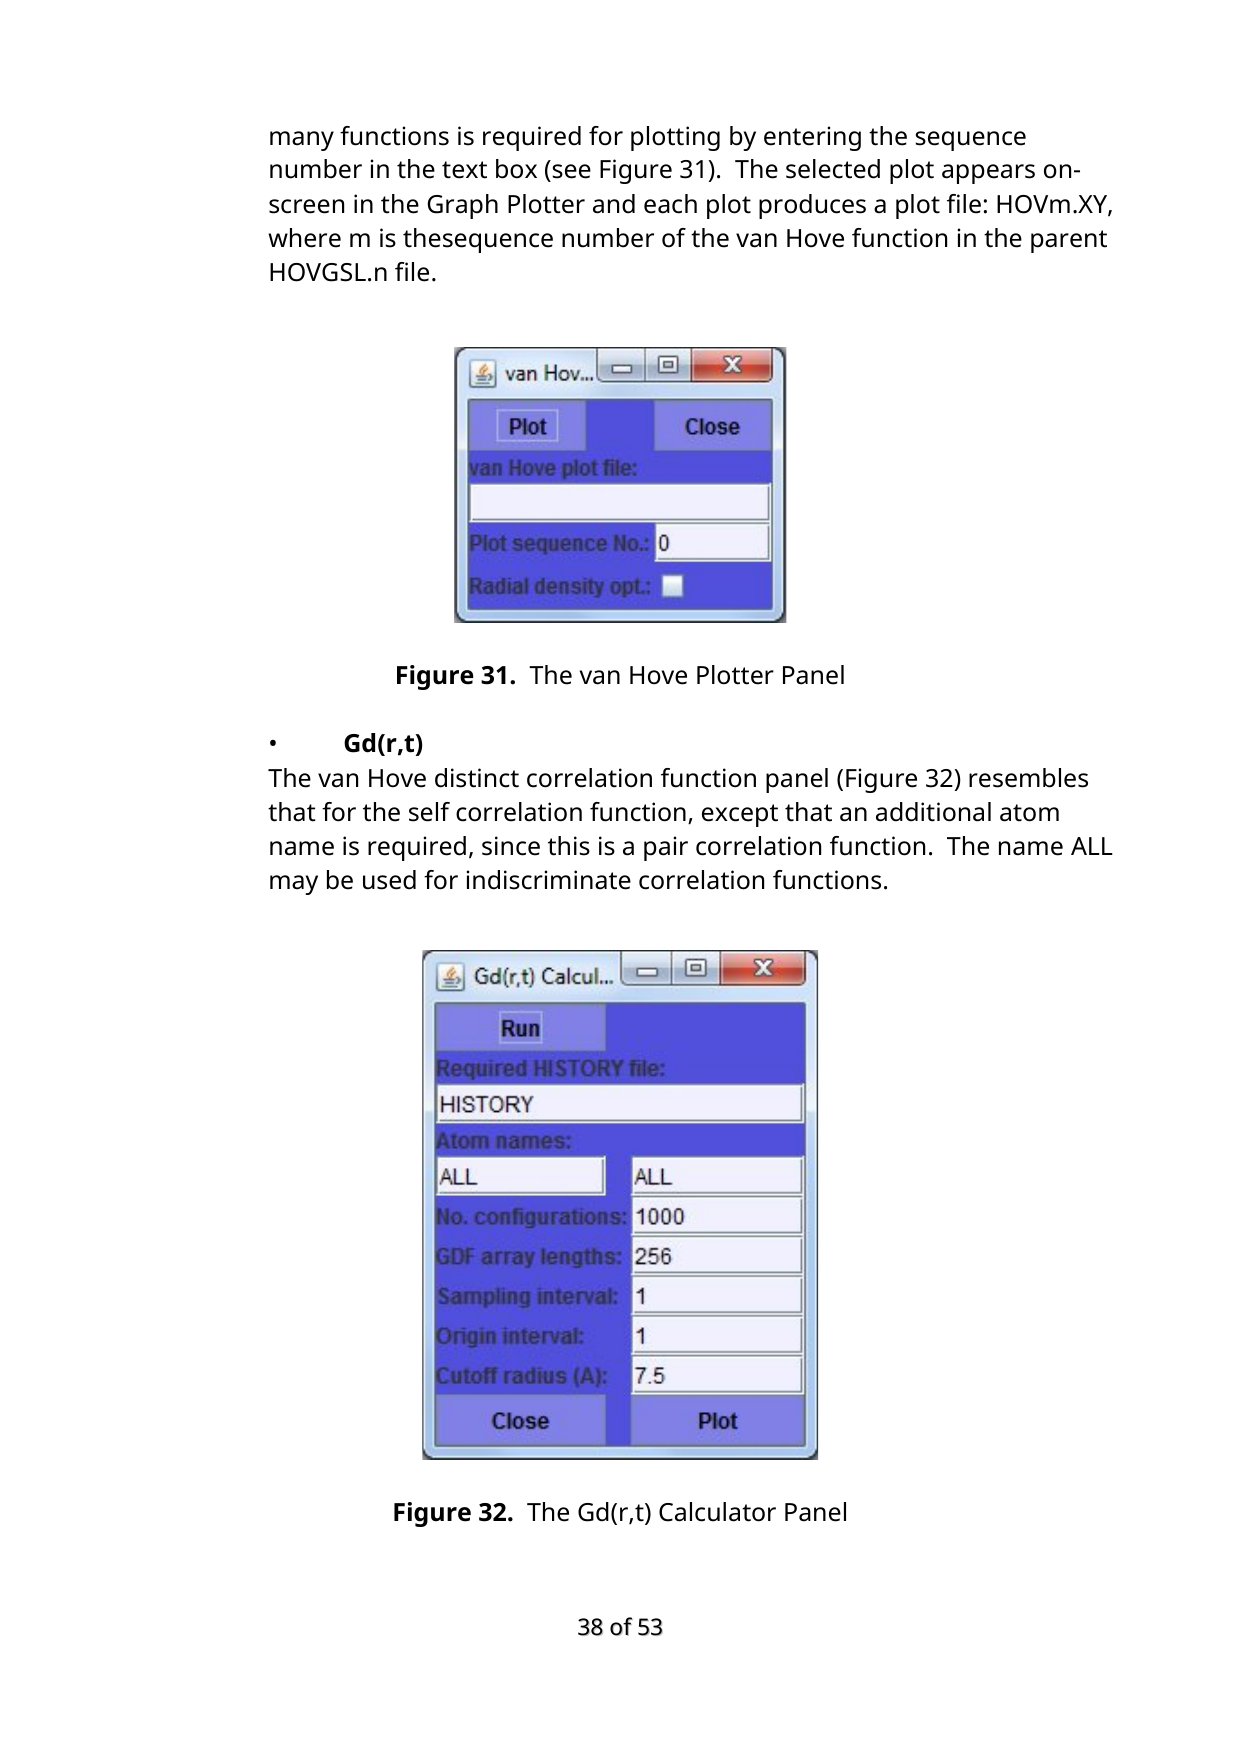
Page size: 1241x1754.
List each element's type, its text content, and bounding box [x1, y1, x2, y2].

text The van Hove distinct correlation function panel (Figure 32) resembles that for the self correlation function, except that an additional atom name is required, since this is a pair correlation function. The name ALL may be used for indiscriminate correlation functions. [268, 760, 1122, 896]
text Figure 32. The Gd(r,t) Calculator Panel [118, 1495, 1122, 1529]
picture [422, 950, 819, 1460]
picture [454, 347, 787, 623]
text Figure 31. The van Hove Plotter Panel [118, 658, 1122, 692]
text many functions is required for plotting by entering the sequence number in the text box (see Figure 31). The selected plot appears on-screen in the Graph Plotter and each plot produces a plot file: HOVm.XY, where m is thesequence number of the van Hove function in the parent HOVGSL.n file. [268, 118, 1122, 288]
list Gd(r,t) [268, 726, 1122, 760]
